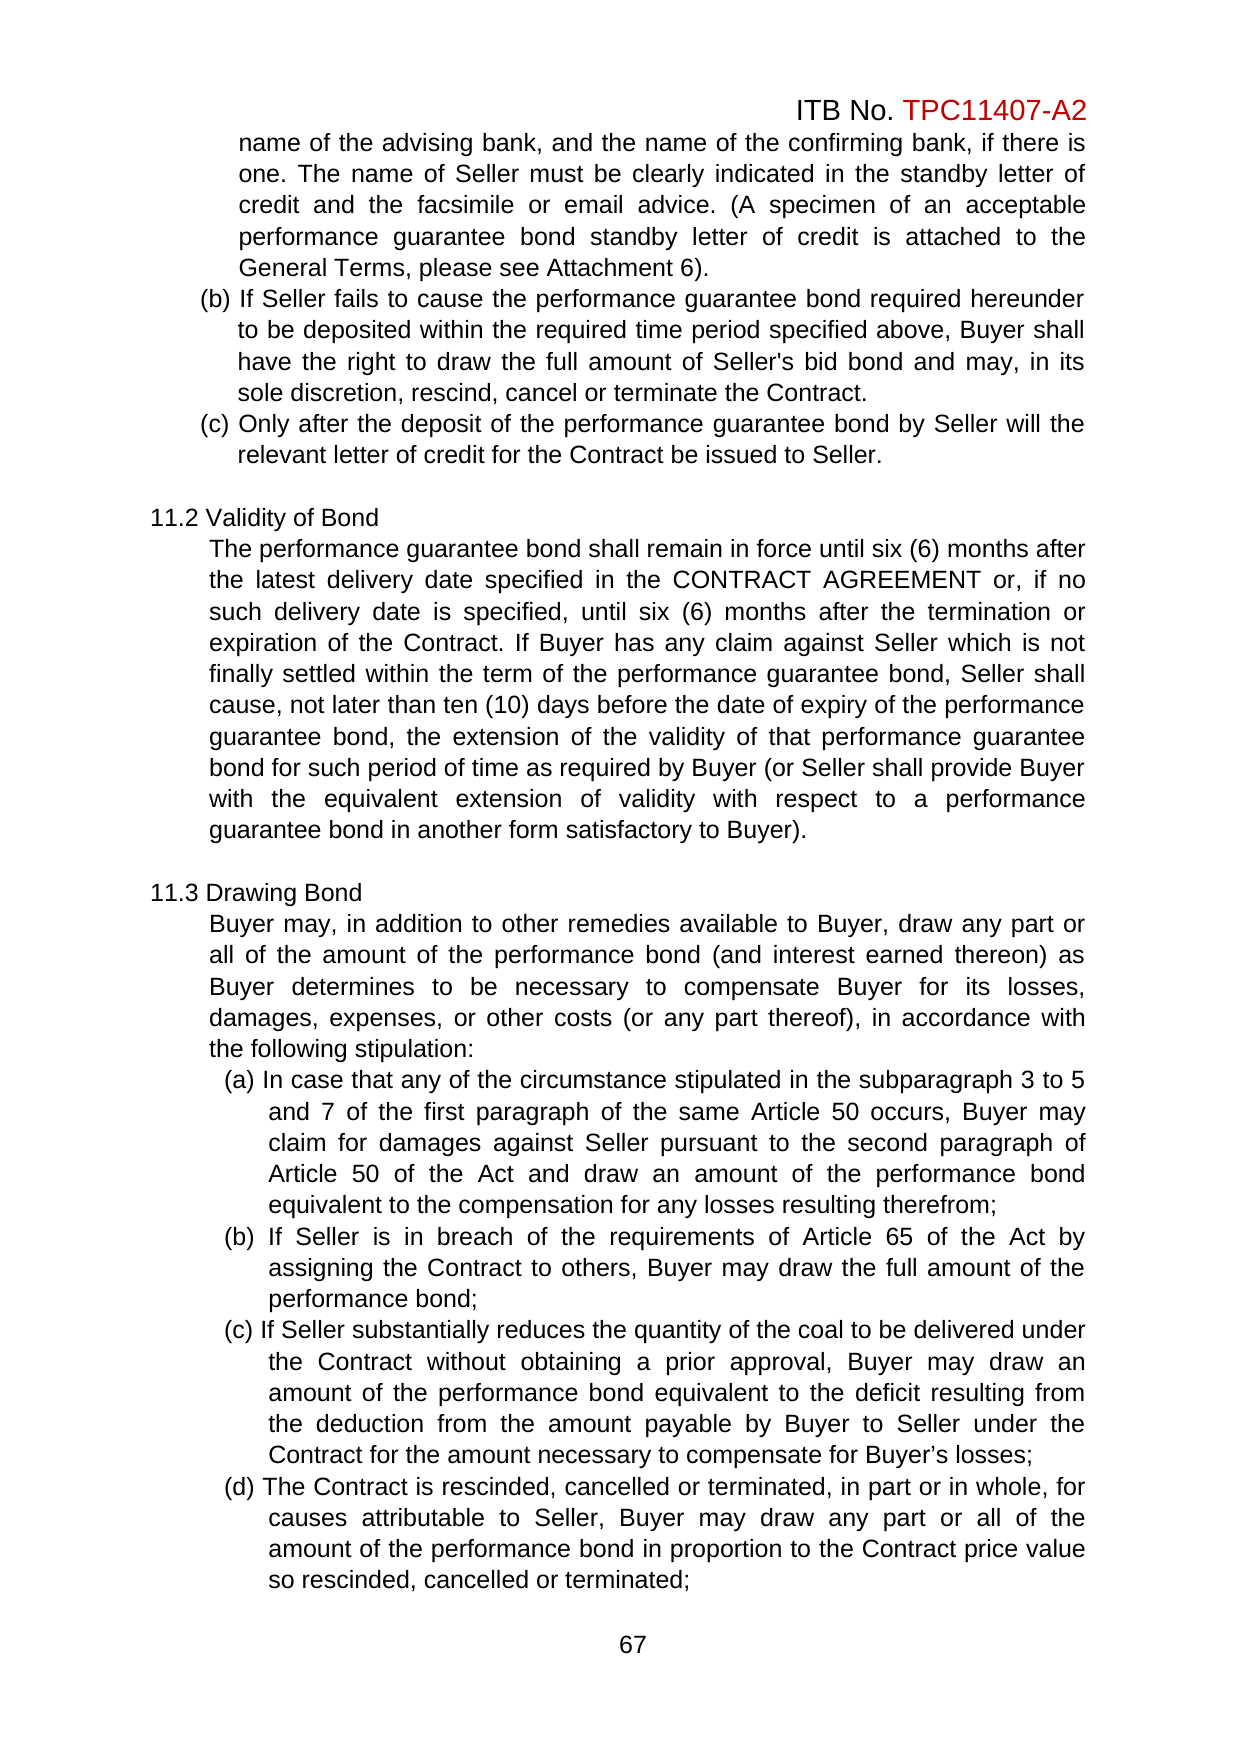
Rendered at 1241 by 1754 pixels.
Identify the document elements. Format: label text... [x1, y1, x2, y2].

text (a) In case that any of the circumstance stipulated in the subparagraph 3 to 5 and 7 of the first paragraph of the same Article 50 occurs, Buyer may claim for damages against Seller pursuant to the second paragraph of Article 50 of the Act and draw an amount of the performance bond equivalent to the compensation for any losses resulting therefrom; [224, 1064, 1087, 1220]
text The performance guarantee bond shall remain in force until six (6) months after the latest delivery date specified in the CONTRACT AGREEMENT or, if no such delivery date is specified, until six (6) months after the termination or expiration of the Contract. If Buyer has any claim against Seller which is not finally settled within the term of the performance guarantee bond, Seller shall cause, not later than ten (10) days before the date of expiry of the performance guarantee bond, the extension of the validity of that performance guarantee bond for such period of time as required by Buyer (or Seller shall provide Buyer with the equivalent extension of validity with respect to a performance guarantee bond in another form satisfactory to Buyer). [209, 532, 1087, 845]
text (b) If Seller fails to cause the performance guarantee bond required hereunder to be deposited within the required time period specified above, Buyer shall have the right to draw the full amount of Seller's bid bond and may, in its sole discretion, rescind, cancel or terminate the Contract. [200, 282, 1086, 407]
text (c) If Seller substantially reduces the quantity of the coal to be delivered under the Contract without obtaining a prior approval, Buyer may draw an amount of the performance bond equivalent to the deficit resulting from the deduction from the amount payable by Buyer to Seller under the Contract for the amount necessary to compensate for Buyer’s losses; [224, 1314, 1087, 1470]
text name of the advising bank, and the name of the confirming bank, if there is one. The name of Seller must be clearly indicated in the standby letter of credit and the facsimile or email advice. (A specimen of an acceptable performance guarantee bond standby letter of credit is attached to the General Terms, please see Attachment 6). [224, 126, 1087, 282]
text 11.2 Validity of Bond [150, 501, 1086, 532]
text 11.3 Drawing Bond [150, 876, 1087, 907]
text (c) Only after the deposit of the performance guarantee bond by Seller will the relevant letter of credit for the Contract be issued to Seller. [200, 407, 1086, 470]
text (b) If Seller is in breach of the requirements of Article 65 of the Act by assigning the Contract to others, Buyer may draw the full amount of the performance bond; [224, 1220, 1087, 1314]
text (d) The Contract is rescinded, cancelled or terminated, in part or in whole, for causes attributable to Seller, Buyer may draw any part or all of the amount of the performance bond in proportion to the Contract price value so rescinded, cancelled or terminated; [224, 1470, 1087, 1595]
text Buyer may, in addition to other remedies available to Buyer, draw any part or all of the amount of the performance bond (and interest earned thereon) as Buyer determines to be necessary to compensate Buyer for its losses, damages, expenses, or other costs (or any part thereof), in accordance with the following stipulation: [209, 907, 1087, 1064]
